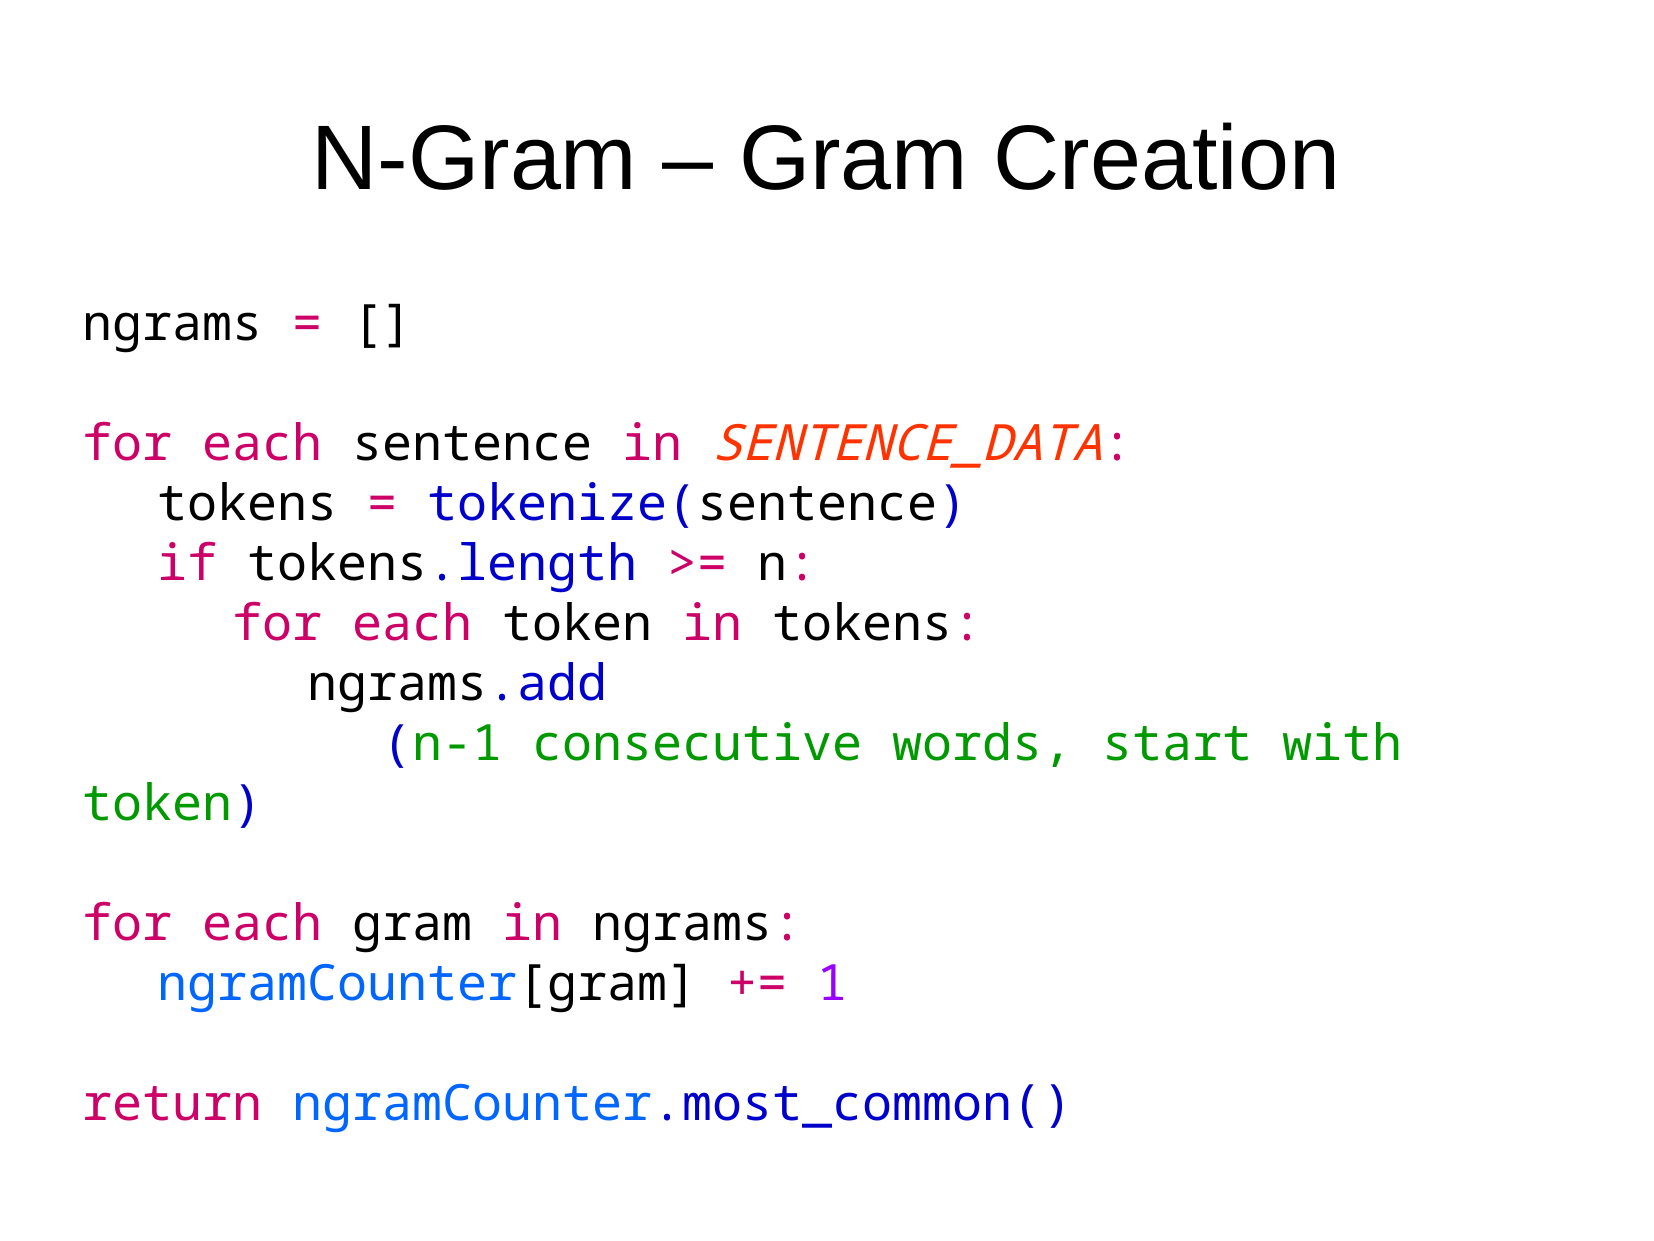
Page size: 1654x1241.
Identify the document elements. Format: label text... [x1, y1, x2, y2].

text_box N-Gram – Gram Creation [82, 49, 1570, 257]
text_box ngrams = [] for each sentence in SENTENCE_DATA: tokens = tokenize(sentence) if tokens.length >= n: for each token in tokens: ngrams.add (n-1 consecutive words, start with token) for each gram in ngrams: ngramCounter[gram] += 1 return ngramCounter.most_common() [82, 290, 1570, 1010]
